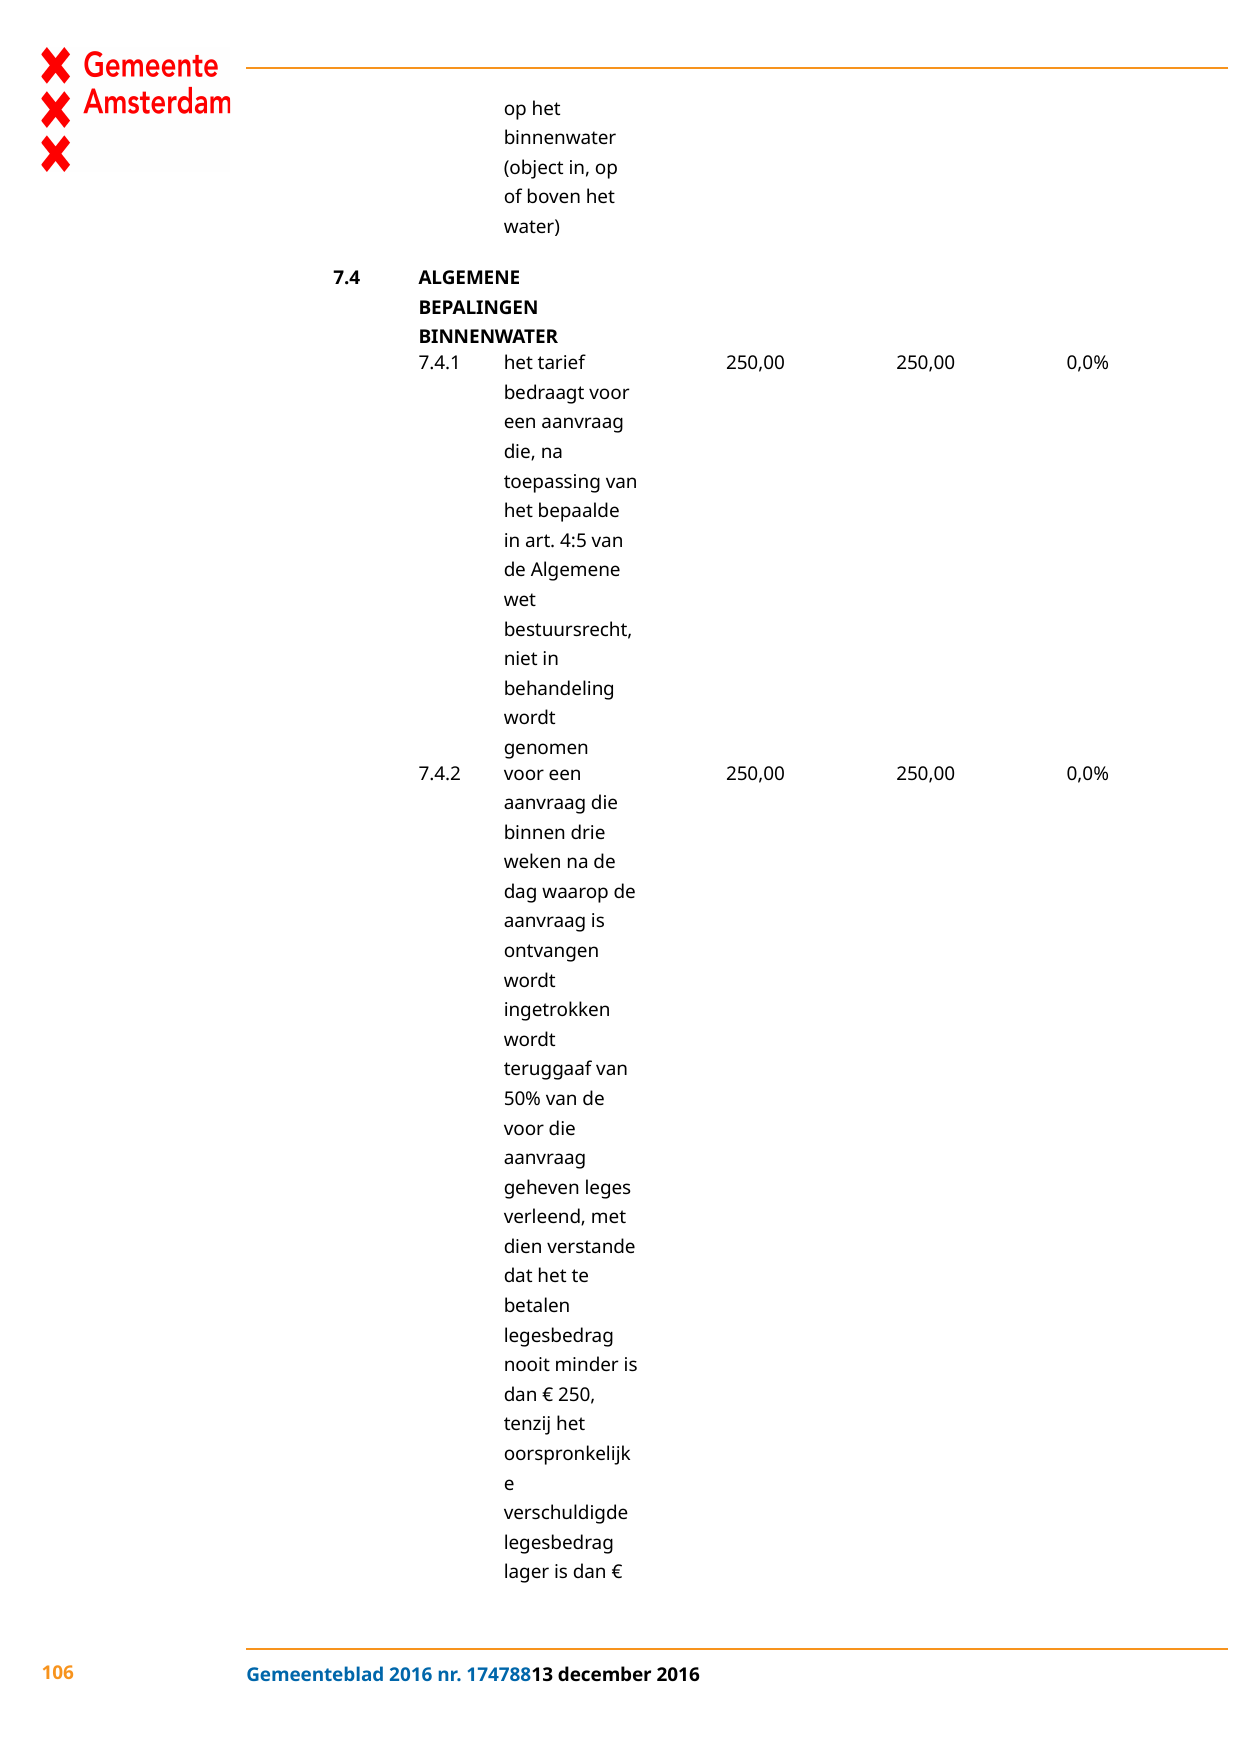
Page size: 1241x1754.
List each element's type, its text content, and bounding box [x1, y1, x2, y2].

table_cell [811, 760, 896, 1584]
table_cell [981, 350, 1066, 760]
table_cell [333, 350, 418, 760]
picture [41, 47, 231, 172]
table_cell [641, 95, 726, 239]
table_cell [504, 239, 641, 264]
table_cell op het binnenwater (object in, op of boven het water) [504, 95, 641, 239]
table_cell 250,00 [896, 760, 981, 1584]
table_cell [1066, 265, 1152, 349]
table_cell [641, 350, 726, 760]
table_cell [726, 95, 811, 239]
table_cell [1066, 95, 1152, 239]
table_cell [248, 350, 333, 760]
table_cell [641, 265, 726, 349]
table_cell [896, 239, 981, 264]
table_cell [896, 95, 981, 239]
table_cell 250,00 [726, 350, 811, 760]
table_cell [981, 265, 1066, 349]
table_cell [248, 760, 333, 1584]
table_cell [418, 239, 503, 264]
table_cell [418, 95, 503, 239]
table_cell 7.4.2 [418, 760, 503, 1584]
table_cell [726, 265, 811, 349]
table_cell 0,0% [1066, 760, 1152, 1584]
table_cell 0,0% [1066, 350, 1152, 760]
table_cell voor een aanvraag die binnen drie weken na de dag waarop de aanvraag is ontvangen wordt ingetrokken wordt teruggaaf van 50% van de voor die aanvraag geheven leges verleend, met dien verstande dat het te betalen legesbedrag nooit minder is dan € 250, tenzij het oorspronkelijke verschuldigde legesbedrag lager is dan € [504, 760, 641, 1584]
table_cell [248, 239, 333, 264]
table_cell 250,00 [726, 760, 811, 1584]
table_cell [811, 95, 896, 239]
table_cell [811, 239, 896, 264]
table_cell [981, 239, 1066, 264]
table_cell [726, 239, 811, 264]
table_cell 7.4.1 [418, 350, 503, 760]
table_cell [333, 239, 418, 264]
table_cell [248, 95, 333, 239]
table_cell [981, 760, 1066, 1584]
table_cell [811, 350, 896, 760]
table_cell [333, 95, 418, 239]
table_cell [333, 760, 418, 1584]
table_cell het tarief bedraagt voor een aanvraag die, na toepassing van het bepaalde in art. 4:5 van de Algemene wet bestuursrecht, niet in behandeling wordt genomen [504, 350, 641, 760]
table_cell [896, 265, 981, 349]
table_cell [981, 95, 1066, 239]
table_cell [1066, 239, 1152, 264]
table_cell 7.4 [333, 265, 418, 349]
table_cell [641, 760, 726, 1584]
table_cell [641, 239, 726, 264]
table_cell [811, 265, 896, 349]
table_cell 250,00 [896, 350, 981, 760]
table_cell [248, 265, 333, 349]
table_cell ALGEMENE BEPALINGEN BINNENWATER [418, 265, 641, 349]
